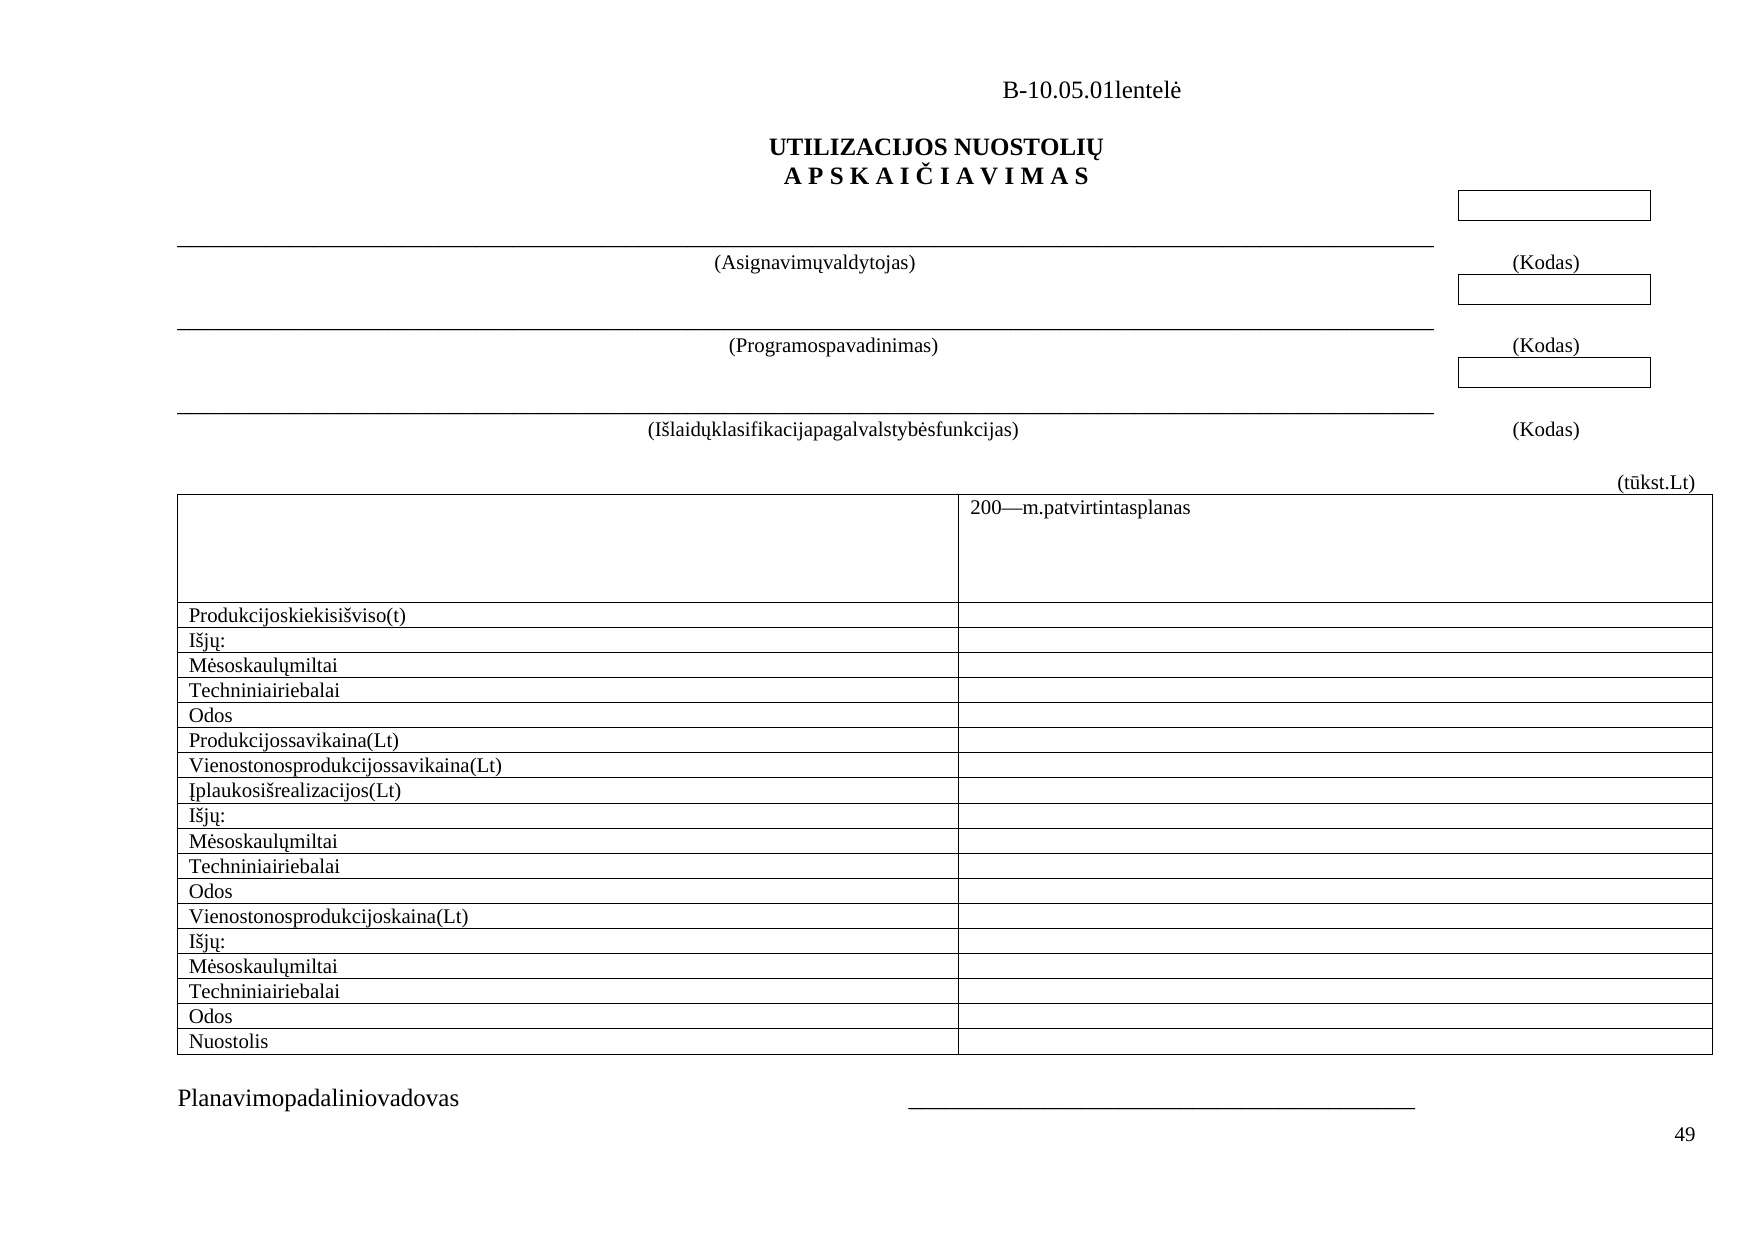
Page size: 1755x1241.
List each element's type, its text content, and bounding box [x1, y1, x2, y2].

table_cell Produkcijoskiekisišviso(t) [178, 603, 958, 627]
table_cell [959, 778, 1712, 802]
table_cell Techniniairiebalai [178, 854, 958, 878]
table_cell Techniniairiebalai [178, 979, 958, 1003]
table_cell [959, 979, 1712, 1003]
table_cell Išjų: [178, 628, 958, 652]
table_cell Mėsoskaulųmiltai [178, 954, 958, 978]
text APSKAIČIAVIMAS [177, 161, 1695, 190]
table_cell Mėsoskaulųmiltai [178, 829, 958, 853]
table_cell Produkcijossavikaina(Lt) [178, 728, 958, 752]
table_cell Odos [178, 1004, 958, 1028]
table_cell [959, 904, 1712, 928]
table_cell Vienostonosprodukcijoskaina(Lt) [178, 904, 958, 928]
table_cell Techniniairiebalai [178, 678, 958, 702]
table_cell Mėsoskaulųmiltai [178, 653, 958, 677]
table_cell Nuostolis [178, 1029, 958, 1053]
table_cell Odos [178, 879, 958, 903]
table_cell [959, 879, 1712, 903]
text Planavimopadaliniovadovas [177, 1083, 1695, 1112]
table_cell Odos [178, 703, 958, 727]
table_header [1459, 275, 1650, 303]
table_cell [959, 804, 1712, 827]
table_cell [959, 1029, 1712, 1053]
table_header [1459, 191, 1650, 220]
table_cell [959, 603, 1712, 627]
table_cell [959, 1004, 1712, 1028]
table_header [1459, 358, 1650, 387]
table_cell Įplaukosišrealizacijos(Lt) [178, 778, 958, 802]
text (tūkst.Lt) [177, 470, 1695, 494]
text (Asignavimųvaldytojas) (Kodas) [177, 249, 1695, 274]
text B-10.05.01lentelė [177, 75, 1695, 104]
table_cell [959, 728, 1712, 752]
text (Programospavadinimas) (Kodas) [177, 333, 1695, 357]
table_cell [959, 678, 1712, 702]
text (Išlaidųklasifikacijapagalvalstybėsfunkcijas) (Kodas) [177, 417, 1695, 441]
table_header [178, 495, 958, 602]
table_cell [959, 854, 1712, 878]
table_header 200—m.patvirtintasplanas [959, 495, 1712, 602]
table_cell Vienostonosprodukcijossavikaina(Lt) [178, 753, 958, 777]
table_cell [959, 753, 1712, 777]
text UTILIZACIJOS NUOSTOLIŲ [177, 132, 1695, 161]
table_cell Išjų: [178, 929, 958, 953]
table_cell Išjų: [178, 804, 958, 827]
table_cell [959, 929, 1712, 953]
table_cell [959, 628, 1712, 652]
table_cell [959, 653, 1712, 677]
table_cell [959, 954, 1712, 978]
table_cell [959, 829, 1712, 853]
table_cell [959, 703, 1712, 727]
